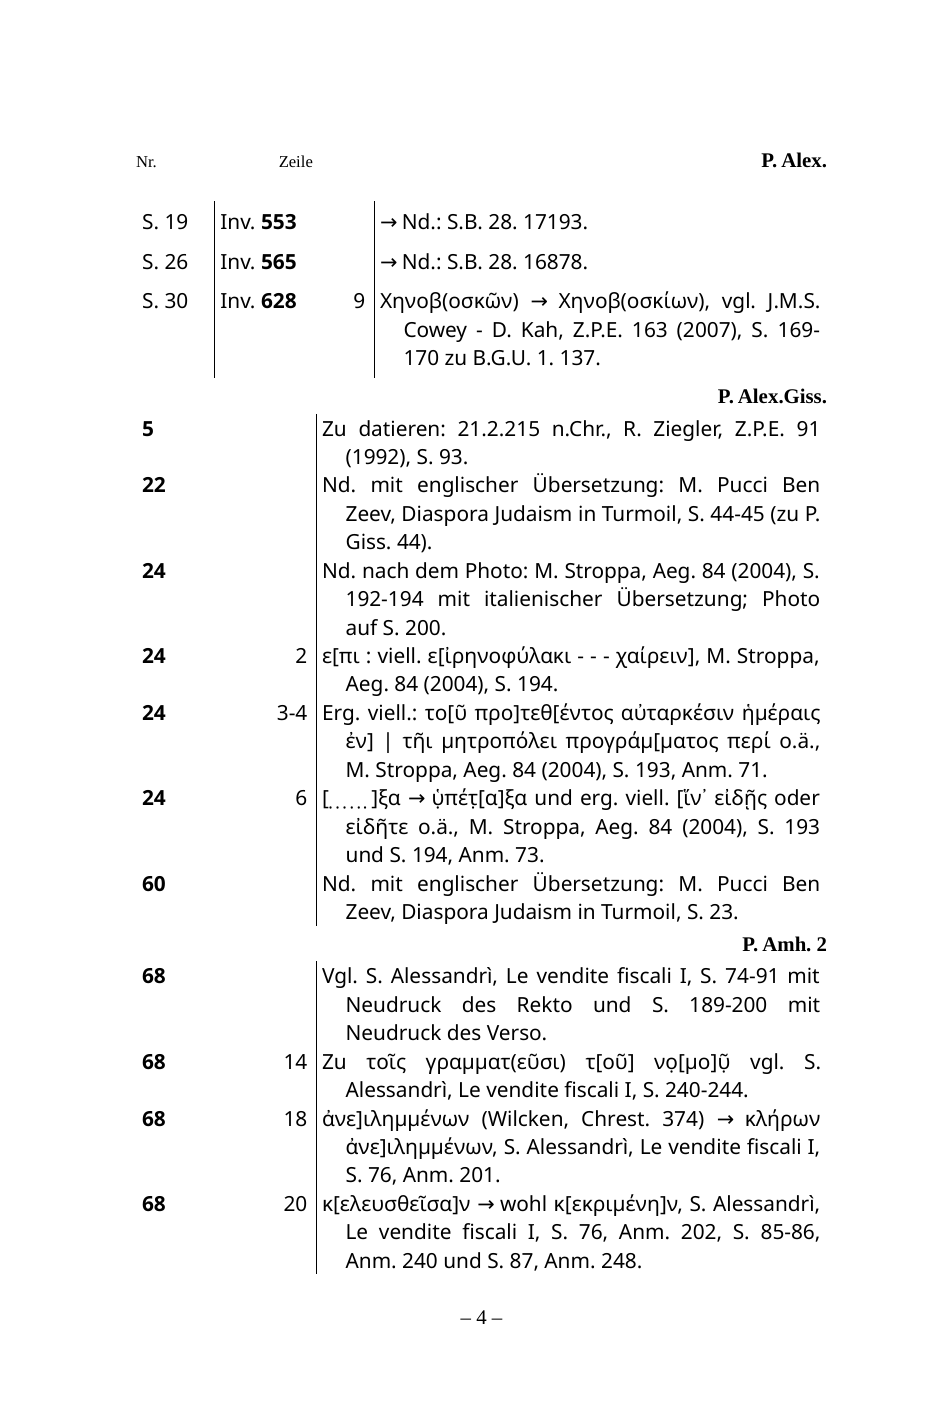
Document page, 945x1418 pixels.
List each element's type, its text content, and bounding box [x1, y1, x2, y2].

table_cell S. 26 [136, 241, 214, 281]
table_cell 9 [319, 281, 374, 378]
table_cell 18 [224, 1104, 316, 1189]
table_cell [224, 556, 316, 641]
table_cell 6 [224, 783, 316, 869]
table_cell [319, 241, 374, 281]
table_cell κ[ελευσθεῖσα]ν → wohl κ[εκριμένη]ν, S. Alessandrì, Le vendite fiscali I, S. 76, Anm. 202, S. 85-86, Anm. 240 und S. 87, Anm. 248. [317, 1189, 827, 1274]
table_cell ἀνε]ιλημμένων (Wilcken, Chrest. 374) → κλήρων ἀνε]ιλημμένων, S. Alessandrì, Le vendite fiscali I, S. 76, Anm. 201. [317, 1104, 827, 1189]
table_cell Χηνοβ(οσκῶν) → Χηνοβ(οσκίων), vgl. J.M.S. Cowey - D. Kah, Z.P.E. 163 (2007), S. 169-170 zu B.G.U. 1. 137. [375, 281, 827, 378]
table_cell Inv. 628 [215, 281, 319, 378]
table_cell Inv. 565 [215, 241, 319, 281]
table_cell → Nd.: S.B. 28. 16878. [375, 241, 827, 281]
table_header [224, 961, 316, 1047]
table_cell [319, 201, 374, 241]
table_cell [224, 869, 316, 926]
table_cell → Nd.: S.B. 28. 17193. [375, 201, 827, 241]
table_cell Inv. 553 [215, 201, 319, 241]
table_header 5 [136, 414, 224, 471]
table_header Zu datieren: 21.2.215 n.Chr., R. Ziegler, Z.P.E. 91 (1992), S. 93. [317, 414, 827, 471]
table_cell Zu τοῖς γραμματ(εῦσι) τ[οῦ] νο̣[μο]ῦ̣ vgl. S. Alessandrì, Le vendite fiscali I, S. 240-244. [317, 1047, 827, 1104]
table_cell 2 [224, 641, 316, 698]
table_cell 24 [136, 641, 224, 698]
table_header 68 [136, 961, 224, 1047]
table_cell 68 [136, 1189, 224, 1274]
table_cell 3-4 [224, 698, 316, 783]
table_cell 24 [136, 556, 224, 641]
subtitle P. Alex.Giss. [136, 384, 827, 408]
table_cell Erg. viell.: το[ῦ προ]τεθ[έντος αὐταρκέσιν ἡμέραις ἐν] | τῆι μητροπόλει προγράμ[ματος περί o.ä., M. Stroppa, Aeg. 84 (2004), S. 193, Anm. 71. [317, 698, 827, 783]
table_header [224, 414, 316, 471]
table_cell S. 30 [136, 281, 214, 378]
table_cell [ ̣ ̣ ̣ ̣ ̣ ̣]ξα → ὑ̣πέτ̣[α]ξα und erg. viell. [ἵν᾽ εἰδῇς oder εἰδῆτε o.ä., M. Stroppa, Aeg. 84 (2004), S. 193 und S. 194, Anm. 73. [317, 783, 827, 869]
table_cell 68 [136, 1104, 224, 1189]
table_header Vgl. S. Alessandrì, Le vendite fiscali I, S. 74-91 mit Neudruck des Rekto und S. 189-200 mit Neudruck des Verso. [317, 961, 827, 1047]
table_cell 24 [136, 783, 224, 869]
table_cell 60 [136, 869, 224, 926]
table_cell Nd. nach dem Photo: M. Stroppa, Aeg. 84 (2004), S. 192-194 mit italienischer Übersetzung; Photo auf S. 200. [317, 556, 827, 641]
table_cell [224, 471, 316, 556]
table_cell S. 19 [136, 201, 214, 241]
table_cell Nd. mit englischer Übersetzung: M. Pucci Ben Zeev, Diaspora Judaism in Turmoil, S. 23. [317, 869, 827, 926]
table_cell ε[πι : viell. ε[ἰρηνοφύλακι - - - χαίρειν], M. Stroppa, Aeg. 84 (2004), S. 194. [317, 641, 827, 698]
table_cell 20 [224, 1189, 316, 1274]
table_cell 22 [136, 471, 224, 556]
table_cell 24 [136, 698, 224, 783]
table_cell 14 [224, 1047, 316, 1104]
table_cell 68 [136, 1047, 224, 1104]
subtitle P. Amh. 2 [136, 931, 827, 956]
table_cell Nd. mit englischer Übersetzung: M. Pucci Ben Zeev, Diaspora Judaism in Turmoil, S. 44-45 (zu P. Giss. 44). [317, 471, 827, 556]
